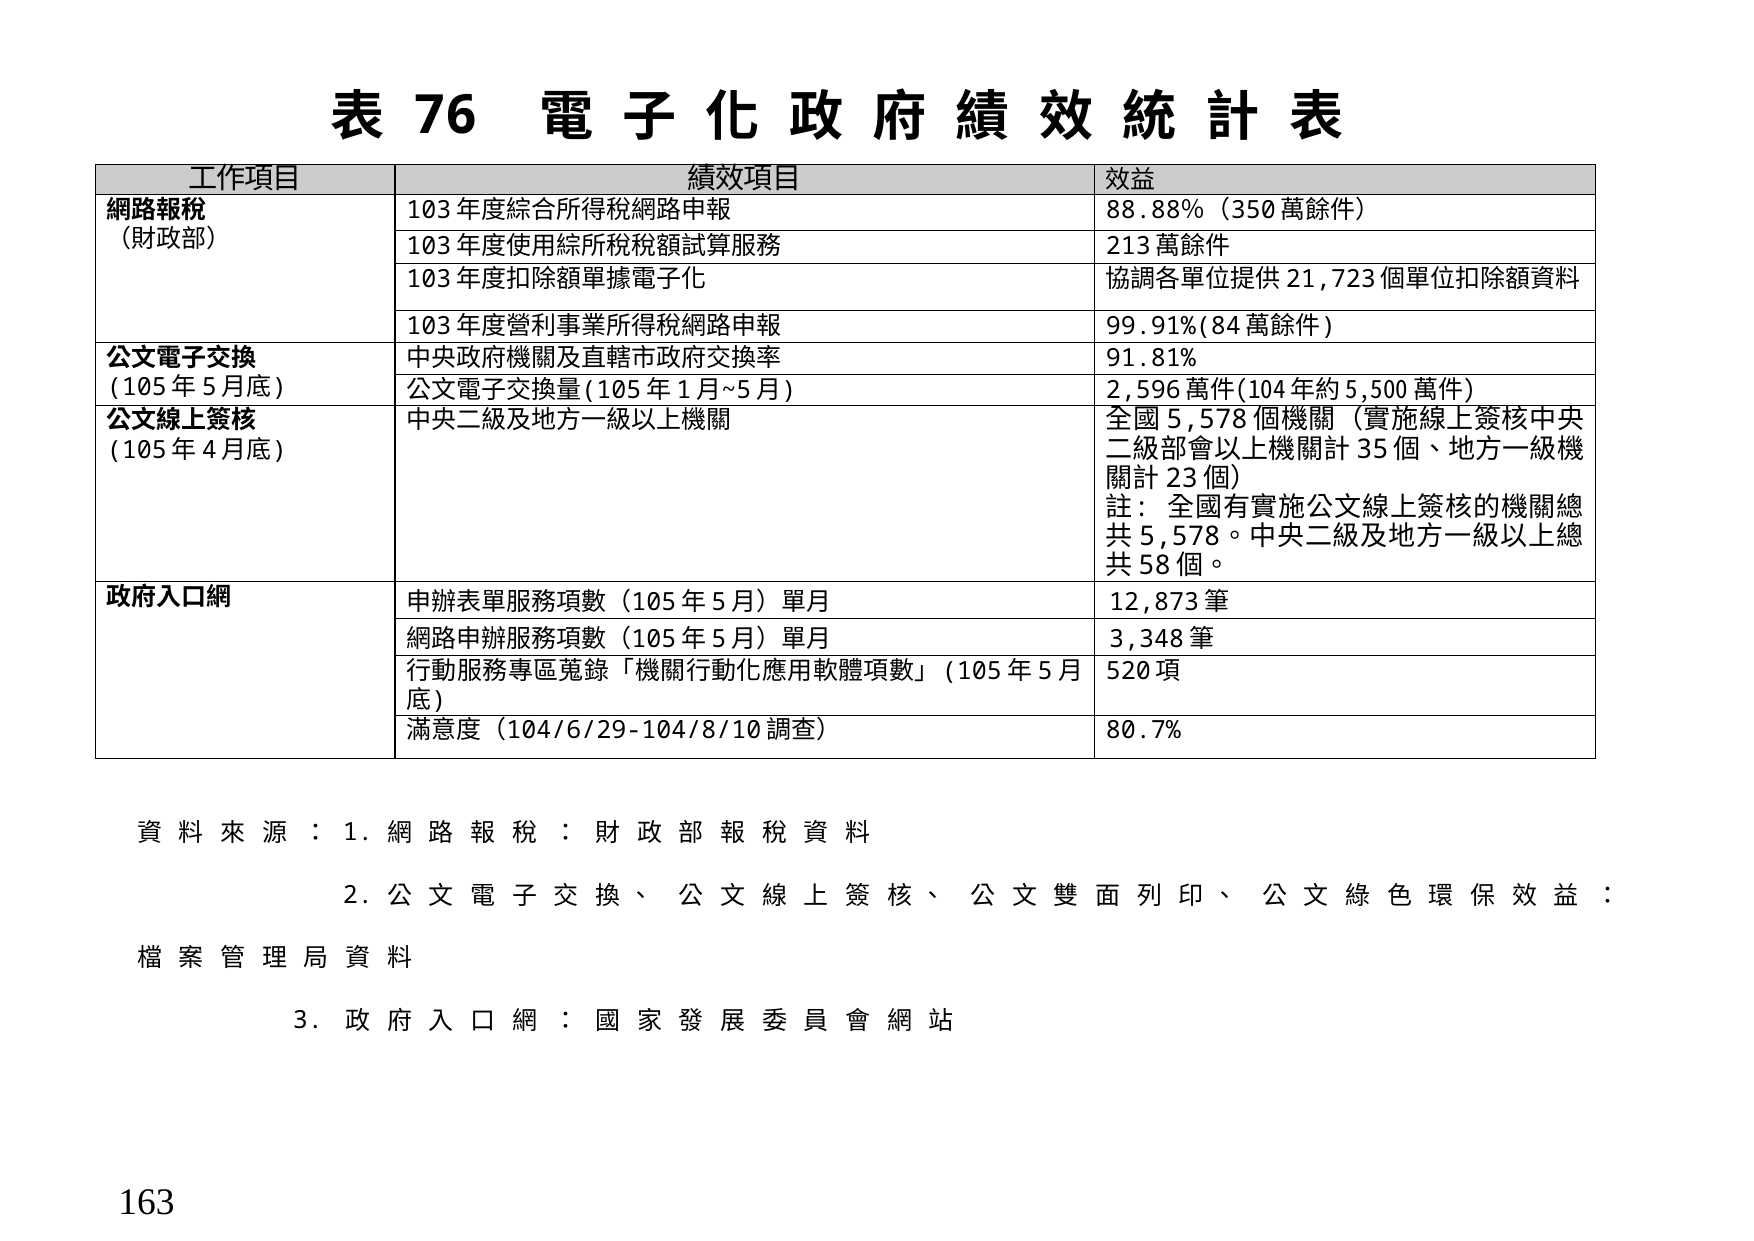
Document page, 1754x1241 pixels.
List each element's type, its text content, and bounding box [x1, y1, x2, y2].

table_cell 103年度使用綜所稅稅額試算服務 [396, 231, 1094, 263]
table_cell 520項 [1095, 656, 1595, 714]
table_cell 協調各單位提供21,723個單位扣除額資料 [1095, 264, 1595, 310]
table_cell 3,348筆 [1095, 619, 1595, 655]
table_cell 公文電子交換量(105年1月~5月) [396, 375, 1094, 404]
table_cell 中央政府機關及直轄市政府交換率 [396, 343, 1094, 374]
table_cell 80.7% [1095, 716, 1595, 758]
table_cell 88.88％（350萬餘件） [1095, 195, 1595, 230]
table_cell 政府入口網 [96, 582, 394, 758]
table_cell 公文電子交換 (105年5月底) [96, 343, 394, 404]
text 資料來源：1.網路報稅：財政部報稅資料 [128, 789, 1628, 852]
table_cell 12,873筆 [1095, 582, 1595, 618]
table_cell 103年度綜合所得稅網路申報 [396, 195, 1094, 230]
table_cell 全國5,578個機關（實施線上簽核中央二級部會以上機關計35個、地方一級機關計23個） 註: 全國有實施公文線上簽核的機關總共5,578。中央二級及地方一級以上總共58個。 [1095, 406, 1595, 581]
text 2.公文電子交換、公文線上簽核、公文雙面列印、公文綠色環保效益：檔案管理局資料 [128, 852, 1628, 977]
table_cell 99.91%(84萬餘件) [1095, 311, 1595, 342]
table_cell 213萬餘件 [1095, 231, 1595, 263]
table_cell 103年度扣除額單據電子化 [396, 264, 1094, 310]
table_header 效益 [1095, 165, 1595, 194]
table_cell 滿意度（104/6/29-104/8/10調查） [396, 716, 1094, 758]
table_cell 中央二級及地方一級以上機關 [396, 406, 1094, 581]
table_cell 網路報稅 （財政部） [96, 195, 394, 342]
table_header 績效項目 [396, 165, 1094, 194]
table_header 工作項目 [96, 165, 394, 194]
table_cell 2,596萬件(104年約5,500萬件) [1095, 375, 1595, 404]
table_cell 網路申辦服務項數（105年5月）單月 [396, 619, 1094, 655]
table_cell 申辦表單服務項數（105年5月）單月 [396, 582, 1094, 618]
table_cell 公文線上簽核 (105年4月底) [96, 406, 394, 581]
subtitle 表76 電子化政府績效統計表 [128, 39, 1628, 164]
table_cell 行動服務專區蒐錄「機關行動化應用軟體項數」(105年5月底) [396, 656, 1094, 714]
table_cell 103年度營利事業所得稅網路申報 [396, 311, 1094, 342]
text 3.政府入口網：國家發展委員會網站 [128, 977, 1628, 1039]
table_cell 91.81% [1095, 343, 1595, 374]
